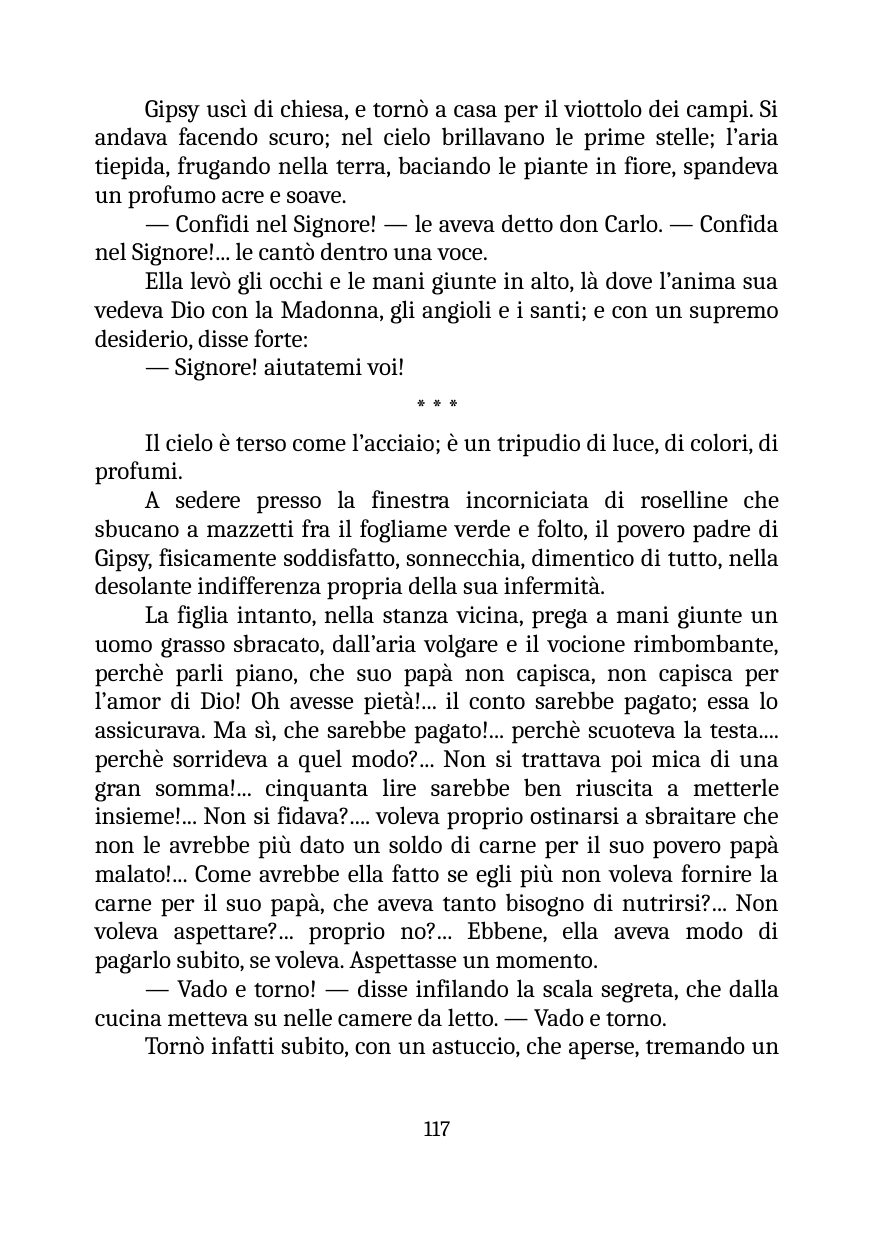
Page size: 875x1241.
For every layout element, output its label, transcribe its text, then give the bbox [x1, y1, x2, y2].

text Ella levò gli occhi e le mani giunte in alto, là dove l’anima sua vedeva Dio con la Madonna, gli angioli e i santi; e con un supremo desiderio, disse forte: [94, 267, 779, 353]
text Gipsy uscì di chiesa, e tornò a casa per il viottolo dei campi. Si andava facendo scuro; nel cielo brillavano le prime stelle; l’aria tiepida, frugando nella terra, baciando le piante in fiore, spandeva un profumo acre e soave. [94, 94, 779, 209]
text Il cielo è terso come l’acciaio; è un tripudio di luce, di colori, di profumi. [94, 428, 779, 486]
text — Vado e torno! — disse infilando la scala segreta, che dalla cucina metteva su nelle camere da letto. — Vado e torno. [94, 975, 779, 1032]
text La figlia intanto, nella stanza vicina, prega a mani giunte un uomo grasso sbracato, dall’aria volgare e il vocione rimbombante, perchè parli piano, che suo papà non capisca, non capisca per l’amor di Dio! Oh avesse pietà!... il conto sarebbe pagato; essa lo assicurava. Ma sì, che sarebbe pagato!... perchè scuoteva la testa.... perchè sorrideva a quel modo?... Non si trattava poi mica di una gran somma!... cinquanta lire sarebbe ben riuscita a metterle insieme!... Non si fidava?.... voleva proprio ostinarsi a sbraitare che non le avrebbe più dato un soldo di carne per il suo povero papà malato!... Come avrebbe ella fatto se egli più non voleva fornire la carne per il suo papà, che aveva tanto bisogno di nutrirsi?... Non voleva aspettare?... proprio no?... Ebbene, ella aveva modo di pagarlo subito, se voleva. Aspettasse un momento. [94, 601, 779, 975]
text A sedere presso la finestra incorniciata di roselline che sbucano a mazzetti fra il fogliame verde e folto, il povero padre di Gipsy, fisicamente soddisfatto, sonnecchia, dimentico di tutto, nella desolante indifferenza propria della sua infermità. [94, 486, 779, 601]
text Tornò infatti subito, con un astuccio, che aperse, tremando un [94, 1032, 779, 1061]
text * * * [94, 394, 779, 422]
text — Confidi nel Signore! — le aveva detto don Carlo. — Confida nel Signore!... le cantò dentro una voce. [94, 209, 779, 267]
text — Signore! aiutatemi voi! [94, 353, 779, 382]
